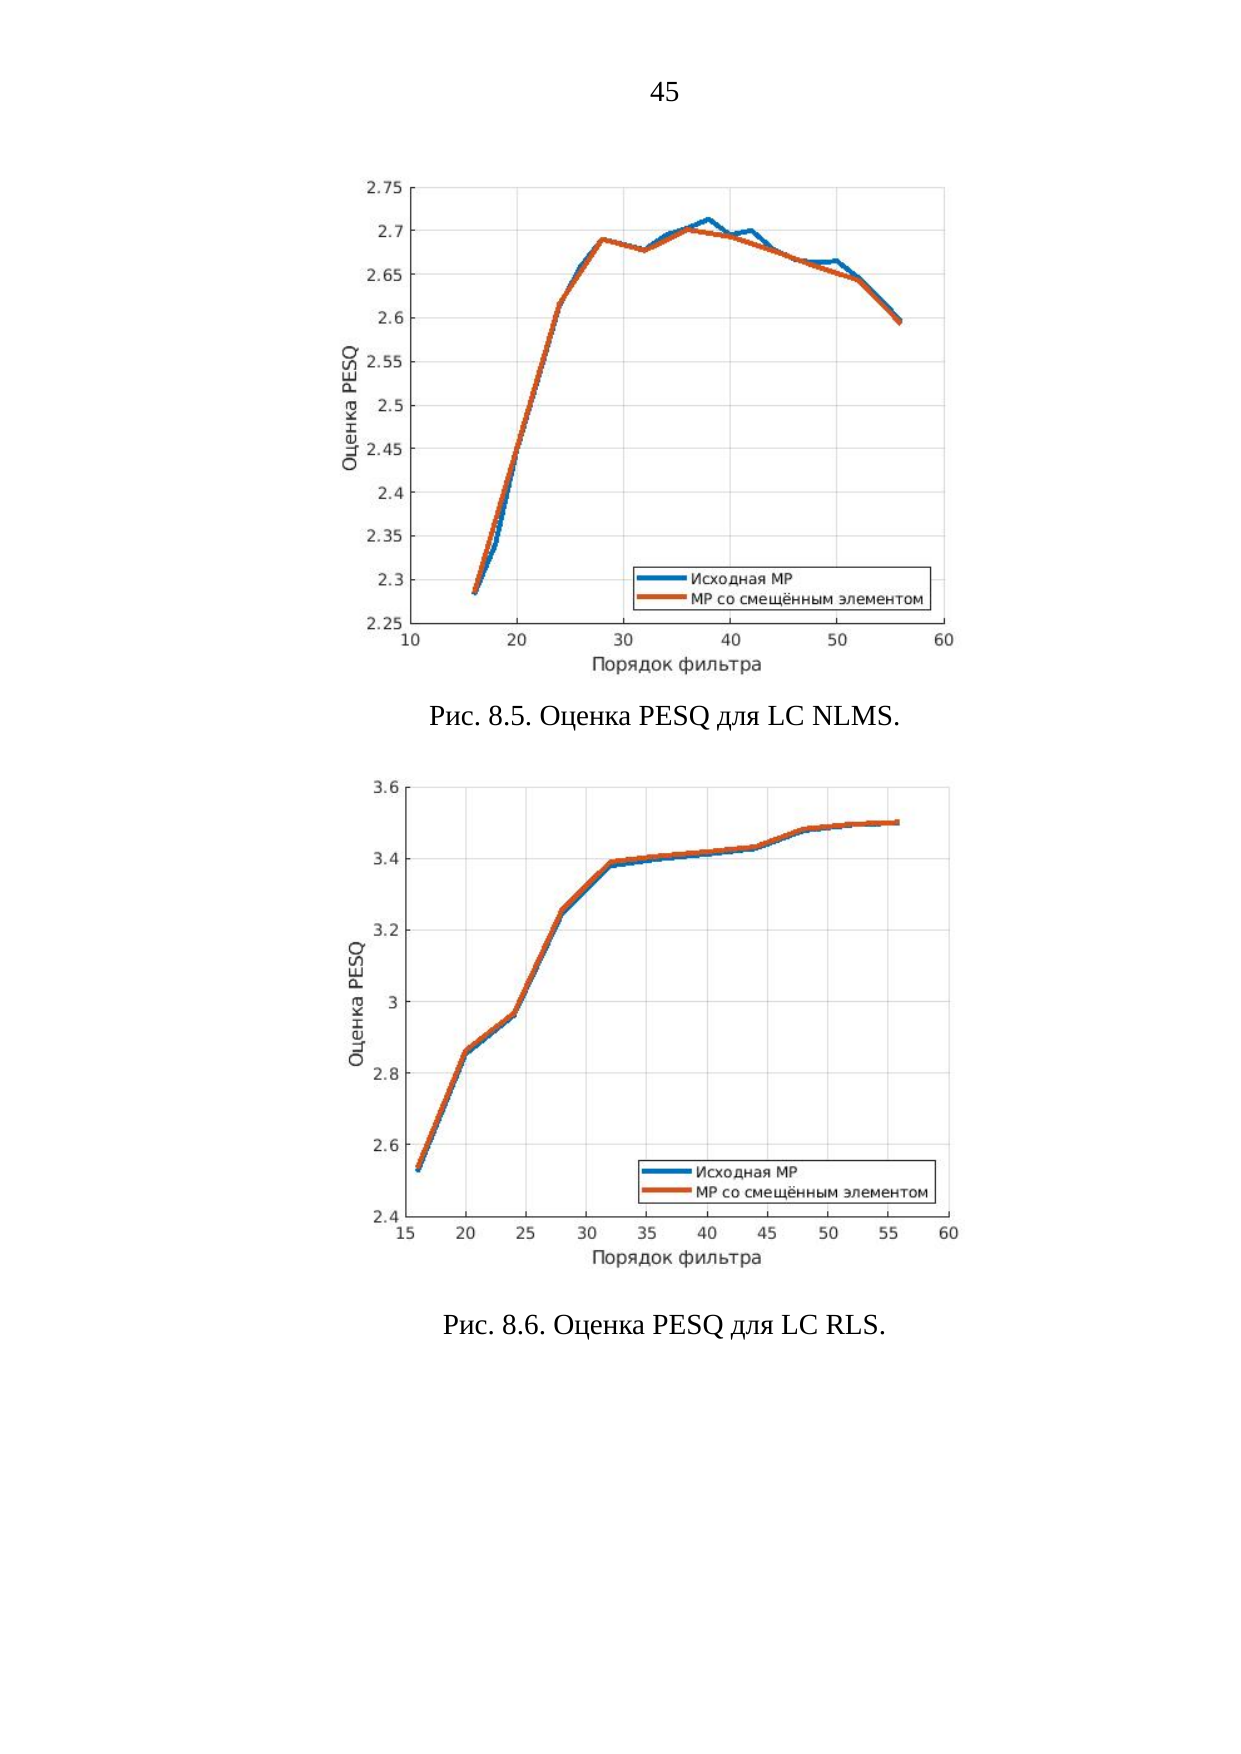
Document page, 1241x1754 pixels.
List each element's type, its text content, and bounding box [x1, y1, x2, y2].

text Рис. 8.5. Оценка PESQ для LC NLMS. [177, 682, 1152, 732]
text Рис. 8.6. Оценка PESQ для LC RLS. [177, 1274, 1152, 1341]
picture [320, 147, 1009, 682]
picture [314, 748, 1015, 1274]
